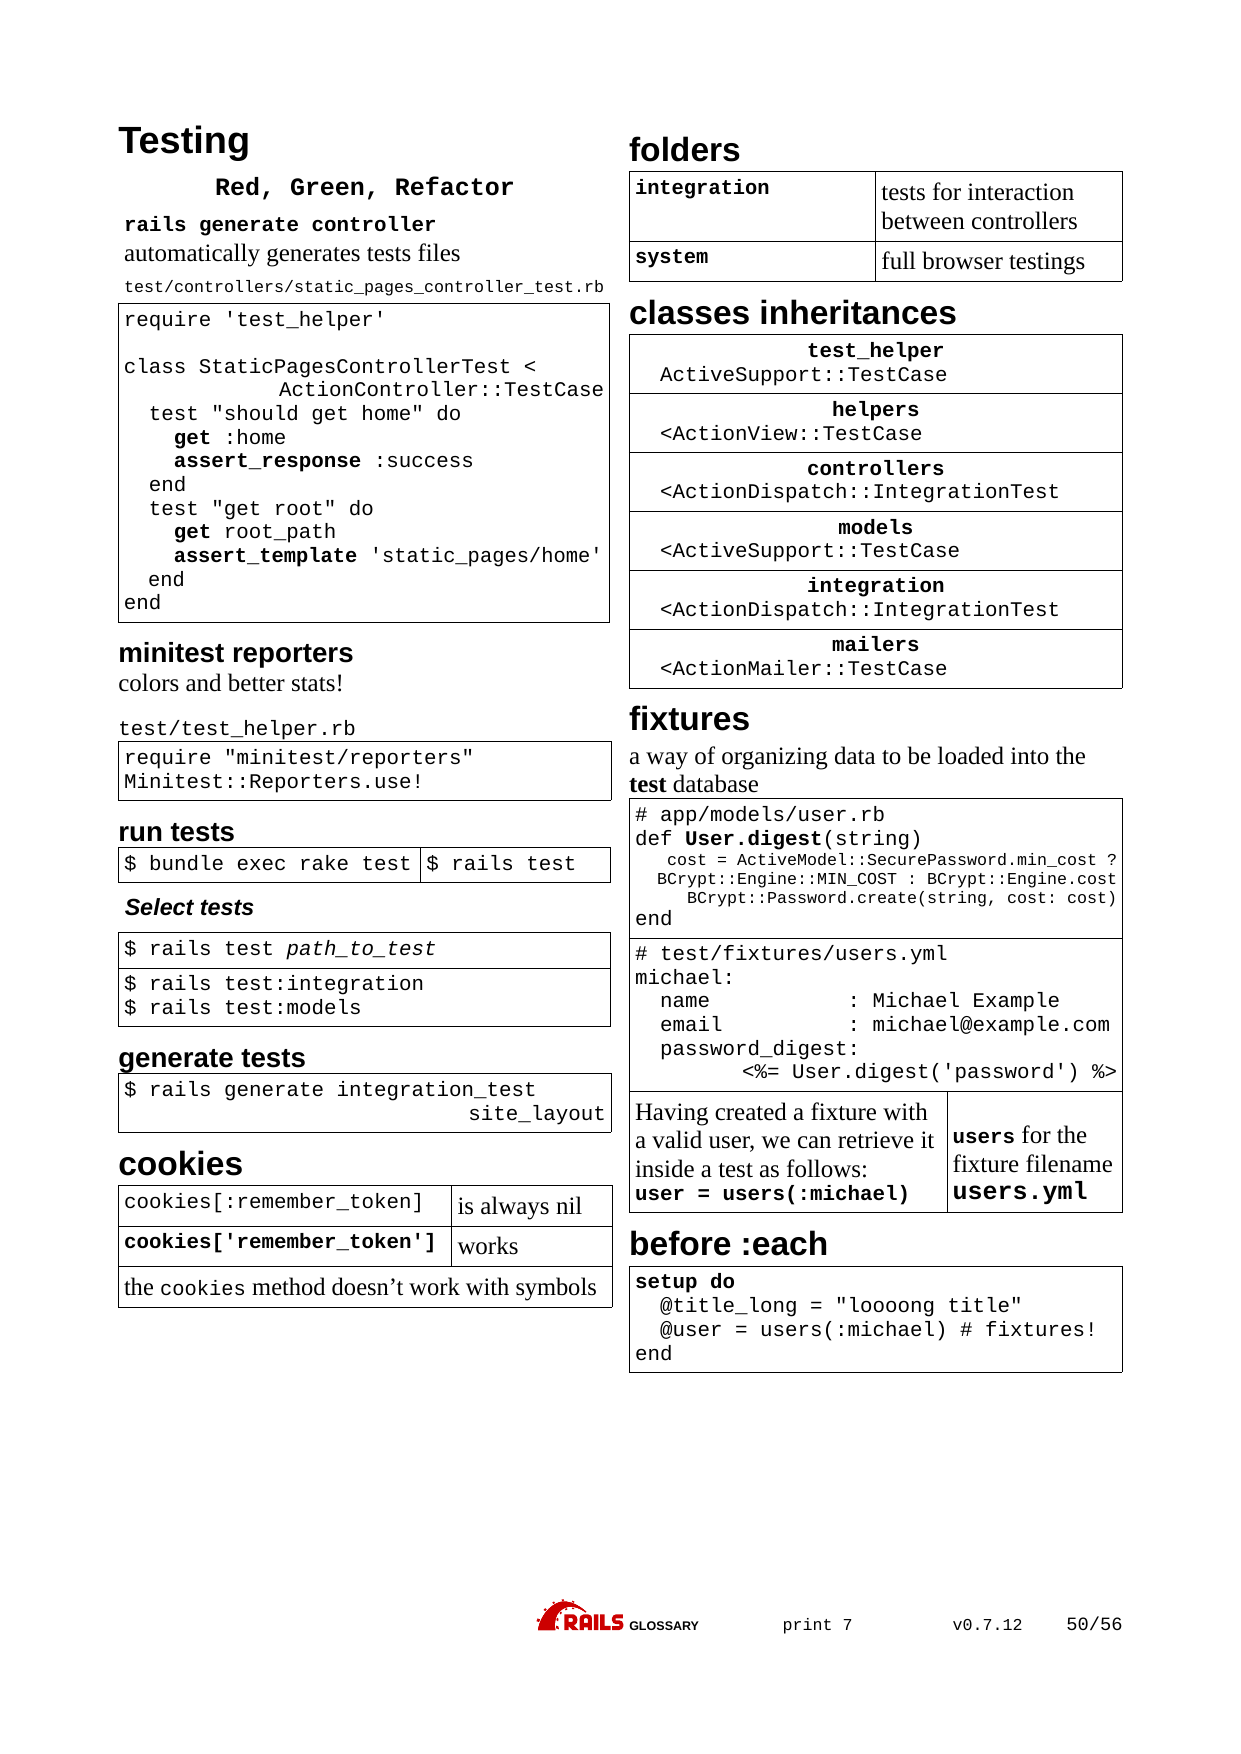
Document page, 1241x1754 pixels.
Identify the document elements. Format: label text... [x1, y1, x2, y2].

text a way of organizing data to be loaded into the test database [629, 741, 1122, 798]
table_header integration [630, 172, 875, 241]
table_header setup do @title_long = "loooong title" @user = users(:michael) # fixtures! end [630, 1267, 1122, 1372]
table_cell full browser testings [876, 242, 1122, 281]
table_cell controllers <ActionDispatch::IntegrationTest [630, 453, 1122, 511]
table_header $ rails test [421, 848, 610, 882]
text test/test_helper.rb [118, 717, 611, 741]
table_header cookies[:remember_token] [119, 1186, 451, 1226]
text colors and better stats! [118, 668, 611, 697]
table_header [481, 203, 611, 272]
subtitle classes inheritances [629, 293, 1122, 331]
table_header test_helper ActiveSupport::TestCase [630, 335, 1122, 393]
table_cell test/controllers/static_pages_controller_test.rb [118, 273, 611, 303]
table_cell Select tests [118, 883, 610, 932]
subtitle before :each [629, 1224, 1122, 1263]
table_header is always nil [452, 1186, 612, 1226]
table_cell # test/fixtures/users.yml michael: name : Michael Example email : michael@example.com password_digest: <%= User.digest('password') %> [630, 939, 1122, 1091]
table_cell works [452, 1227, 612, 1266]
table_cell $ rails test:integration $ rails test:models [119, 969, 610, 1026]
table_cell mailers <ActionMailer::TestCase [630, 630, 1122, 687]
table_cell helpers <ActionView::TestCase [630, 394, 1122, 452]
subtitle folders [629, 130, 1122, 168]
table_header $ bundle exec rake test [119, 848, 420, 882]
subtitle Testing [118, 118, 611, 162]
table_header $ rails generate integration_test site_layout [119, 1074, 611, 1132]
table_header require 'test_helper' class StaticPagesControllerTest < ActionController::TestCase test "should get home" do get :home assert_response :success end test "get root" do get root_path assert_template 'static_pages/home' end end [119, 304, 609, 622]
table_header # app/models/user.rb def User.digest(string) cost = ActiveModel::SecurePassword.min_cost ? BCrypt::Engine::MIN_COST : BCrypt::Engine.cost BCrypt::Password.create(string, cost: cost) end [630, 799, 1122, 937]
table_cell integration <ActionDispatch::IntegrationTest [630, 571, 1122, 628]
table_cell users for the fixture filename users.yml [948, 1092, 1122, 1212]
table_cell Having created a fixture with a valid user, we can retrieve it inside a test as follows: user = users(:michael) [630, 1092, 947, 1212]
subtitle cookies [118, 1144, 611, 1182]
subtitle fixtures [629, 699, 1122, 738]
table_header require "minitest/reporters" Minitest::Reporters.use! [119, 742, 611, 800]
subtitle run tests [118, 815, 611, 847]
table_header rails generate controller automatically generates tests files [118, 203, 481, 272]
table_cell cookies['remember_token'] [119, 1227, 451, 1266]
table_cell system [630, 242, 875, 281]
table_cell the cookies method doesn’t work with symbols [119, 1267, 612, 1307]
text Red, Green, Refactor [118, 174, 611, 203]
table_cell $ rails test path_to_test [119, 933, 610, 967]
subtitle generate tests [118, 1041, 611, 1073]
table_cell models <ActiveSupport::TestCase [630, 512, 1122, 570]
subtitle minitest reporters [118, 637, 611, 668]
table_header tests for interaction between controllers [876, 172, 1122, 241]
